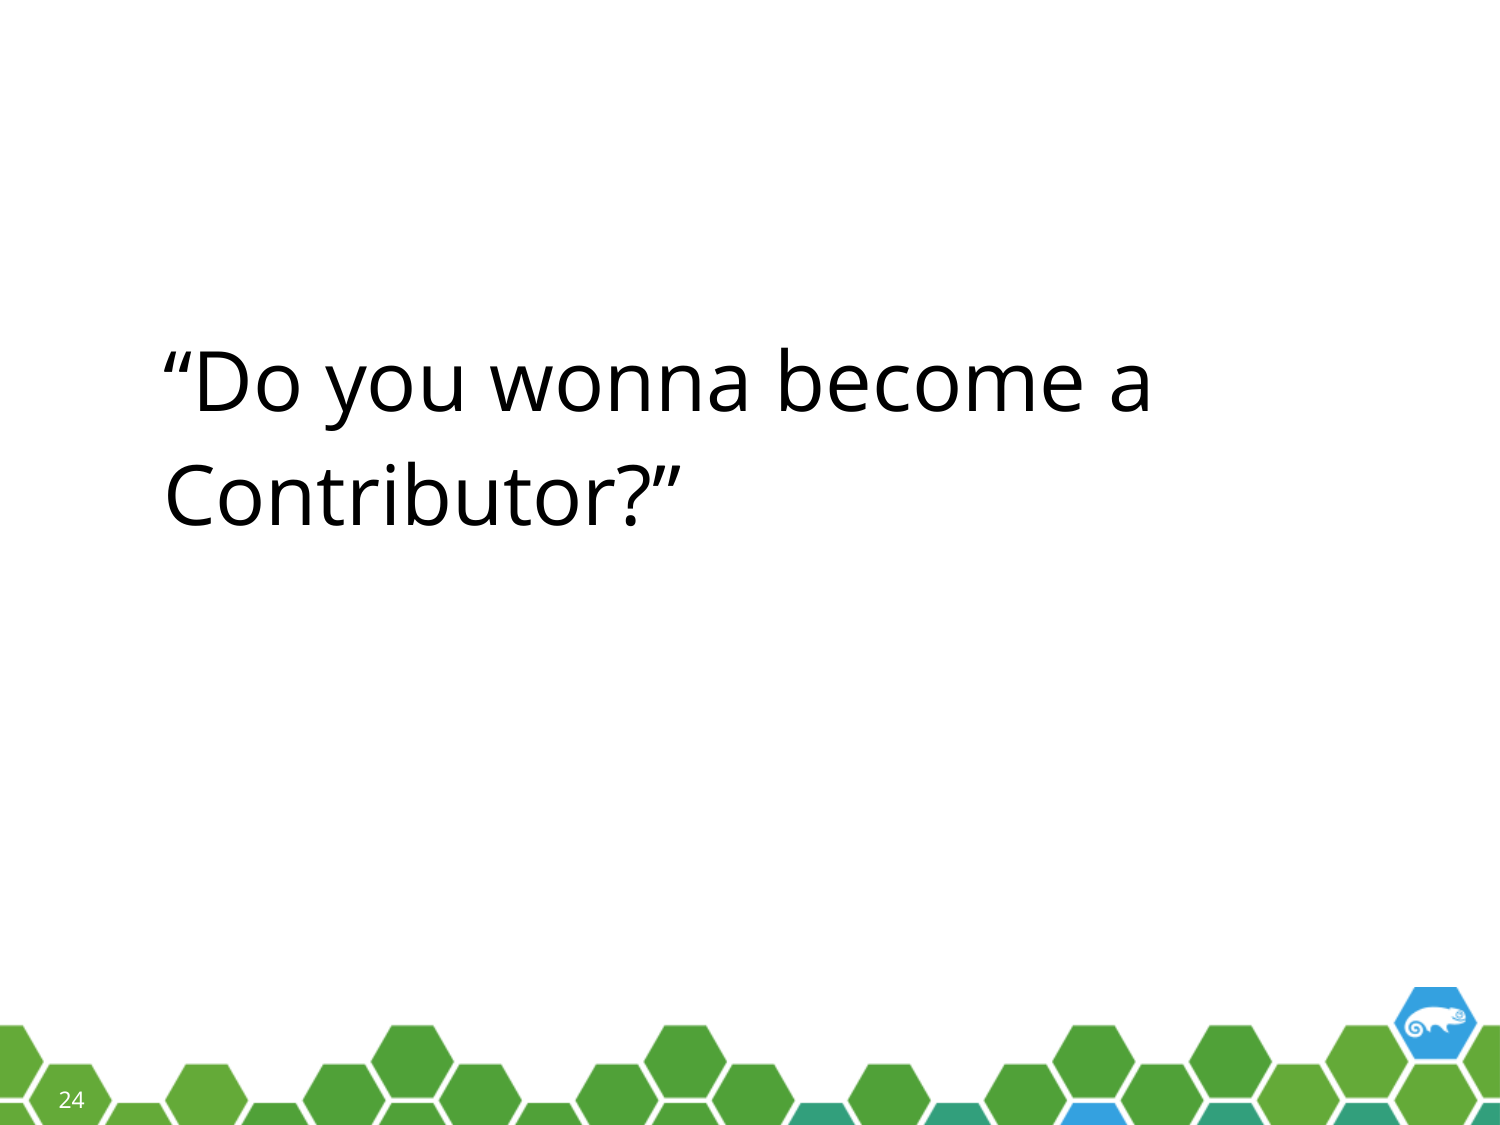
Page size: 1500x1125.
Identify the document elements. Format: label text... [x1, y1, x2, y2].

list “Do you wonna become a Contributor?” [135, 208, 1372, 862]
picture [0, 987, 1500, 1125]
